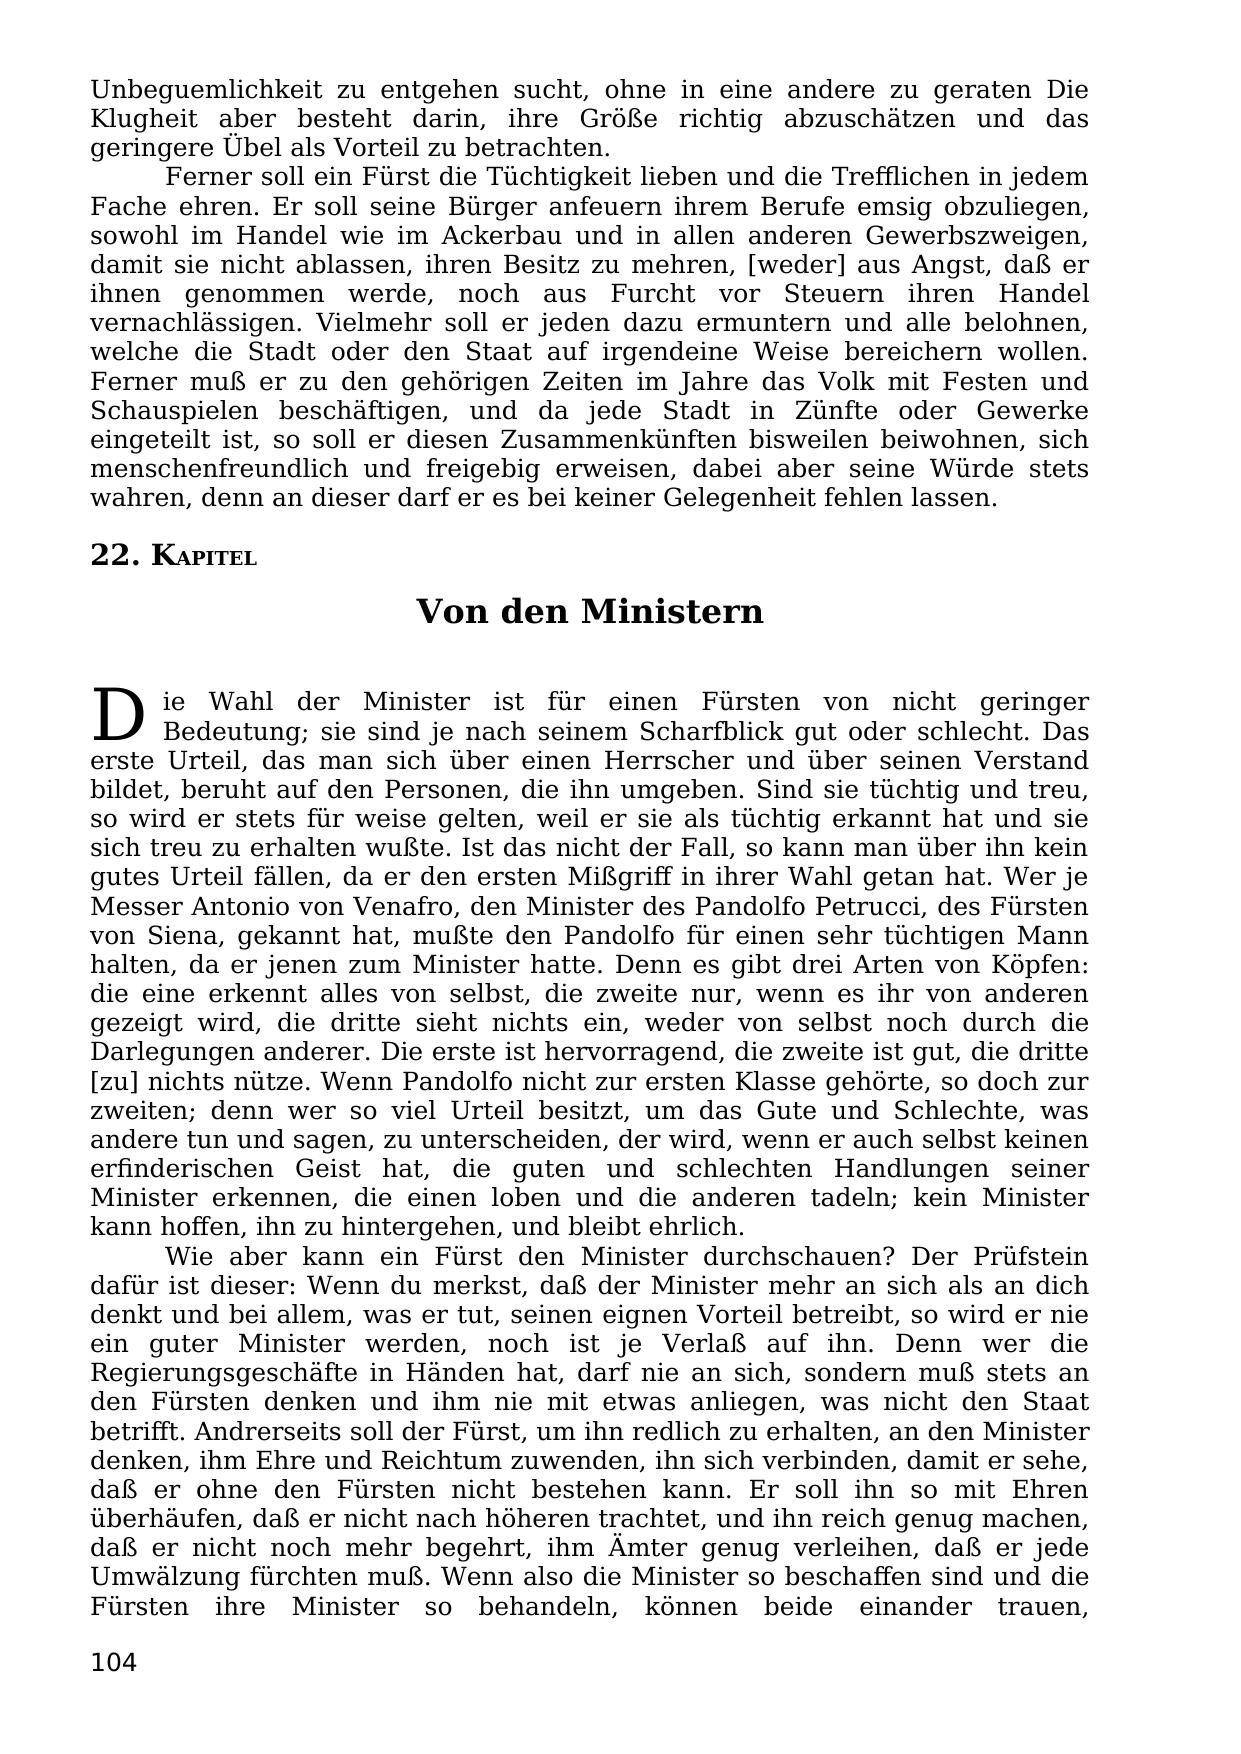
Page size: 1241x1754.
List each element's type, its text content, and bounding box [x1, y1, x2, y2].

text Von den Ministern [90, 572, 1091, 631]
text Die Wahl der Minister ist für einen Fürsten von nicht geringer Bedeutung; sie sind je nach seinem Scharfblick gut oder schlecht. Das erste Urteil, das man sich über einen Herrscher und über seinen Verstand bildet, beruht auf den Personen, die ihn umgeben. Sind sie tüchtig und treu, so wird er stets für weise gelten, weil er sie als tüchtig erkannt hat und sie sich treu zu erhalten wußte. Ist das nicht der Fall, so kann man über ihn kein gutes Urteil fällen, da er den ersten Mißgriff in ihrer Wahl getan hat. Wer je Messer Antonio von Venafro, den Minister des Pandolfo Petrucci, des Fürsten von Siena, gekannt hat, mußte den Pandolfo für einen sehr tüchtigen Mann halten, da er jenen zum Minister hatte. Denn es gibt drei Arten von Köpfen: die eine erkennt alles von selbst, die zweite nur, wenn es ihr von anderen gezeigt wird, die dritte sieht nichts ein, weder von selbst noch durch die Darlegungen anderer. Die erste ist hervorragend, die zweite ist gut, die dritte [zu] nichts nütze. Wenn Pandolfo nicht zur ersten Klasse gehörte, so doch zur zweiten; denn wer so viel Urteil besitzt, um das Gute und Schlechte, was andere tun und sagen, zu unterscheiden, der wird, wenn er auch selbst keinen erfinderischen Geist hat, die guten und schlechten Handlungen seiner Minister erkennen, die einen loben und die anderen tadeln; kein Minister kann hoffen, ihn zu hintergehen, und bleibt ehrlich. [90, 687, 1091, 1242]
text Ferner soll ein Fürst die Tüchtigkeit lieben und die Trefflichen in jedem Fache ehren. Er soll seine Bürger anfeuern ihrem Berufe emsig obzuliegen, sowohl im Handel wie im Ackerbau und in allen anderen Gewerbszweigen, damit sie nicht ablassen, ihren Besitz zu mehren, [weder] aus Angst, daß er ihnen genommen werde, noch aus Furcht vor Steuern ihren Handel vernachlässigen. Vielmehr soll er jeden dazu ermuntern und alle belohnen, welche die Stadt oder den Staat auf irgendeine Weise bereichern wollen. Ferner muß er zu den gehörigen Zeiten im Jahre das Volk mit Festen und Schauspielen beschäftigen, und da jede Stadt in Zünfte oder Gewerke eingeteilt ist, so soll er diesen Zusammenkünften bisweilen beiwohnen, sich menschenfreundlich und freigebig erweisen, dabei aber seine Würde stets wahren, denn an dieser darf er es bei keiner Gelegenheit fehlen lassen. [90, 162, 1091, 512]
text Unbeguemlichkeit zu entgehen sucht, ohne in eine andere zu geraten Die Klugheit aber besteht darin, ihre Größe richtig abzuschätzen und das geringere Übel als Vorteil zu betrachten. [90, 75, 1091, 162]
text 22. Kapitel [90, 512, 1091, 572]
text Wie aber kann ein Fürst den Minister durchschauen? Der Prüfstein dafür ist dieser: Wenn du merkst, daß der Minister mehr an sich als an dich denkt und bei allem, was er tut, seinen eignen Vorteil betreibt, so wird er nie ein guter Minister werden, noch ist je Verlaß auf ihn. Denn wer die Regierungsgeschäfte in Händen hat, darf nie an sich, sondern muß stets an den Fürsten denken und ihm nie mit etwas anliegen, was nicht den Staat betrifft. Andrerseits soll der Fürst, um ihn redlich zu erhalten, an den Minister denken, ihm Ehre und Reichtum zuwenden, ihn sich verbinden, damit er sehe, daß er ohne den Fürsten nicht bestehen kann. Er soll ihn so mit Ehren überhäufen, daß er nicht nach höheren trachtet, und ihn reich genug machen, daß er nicht noch mehr begehrt, ihm Ämter genug verleihen, daß er jede Umwälzung fürchten muß. Wenn also die Minister so beschaffen sind und die Fürsten ihre Minister so behandeln, können beide einander trauen, [90, 1242, 1091, 1621]
